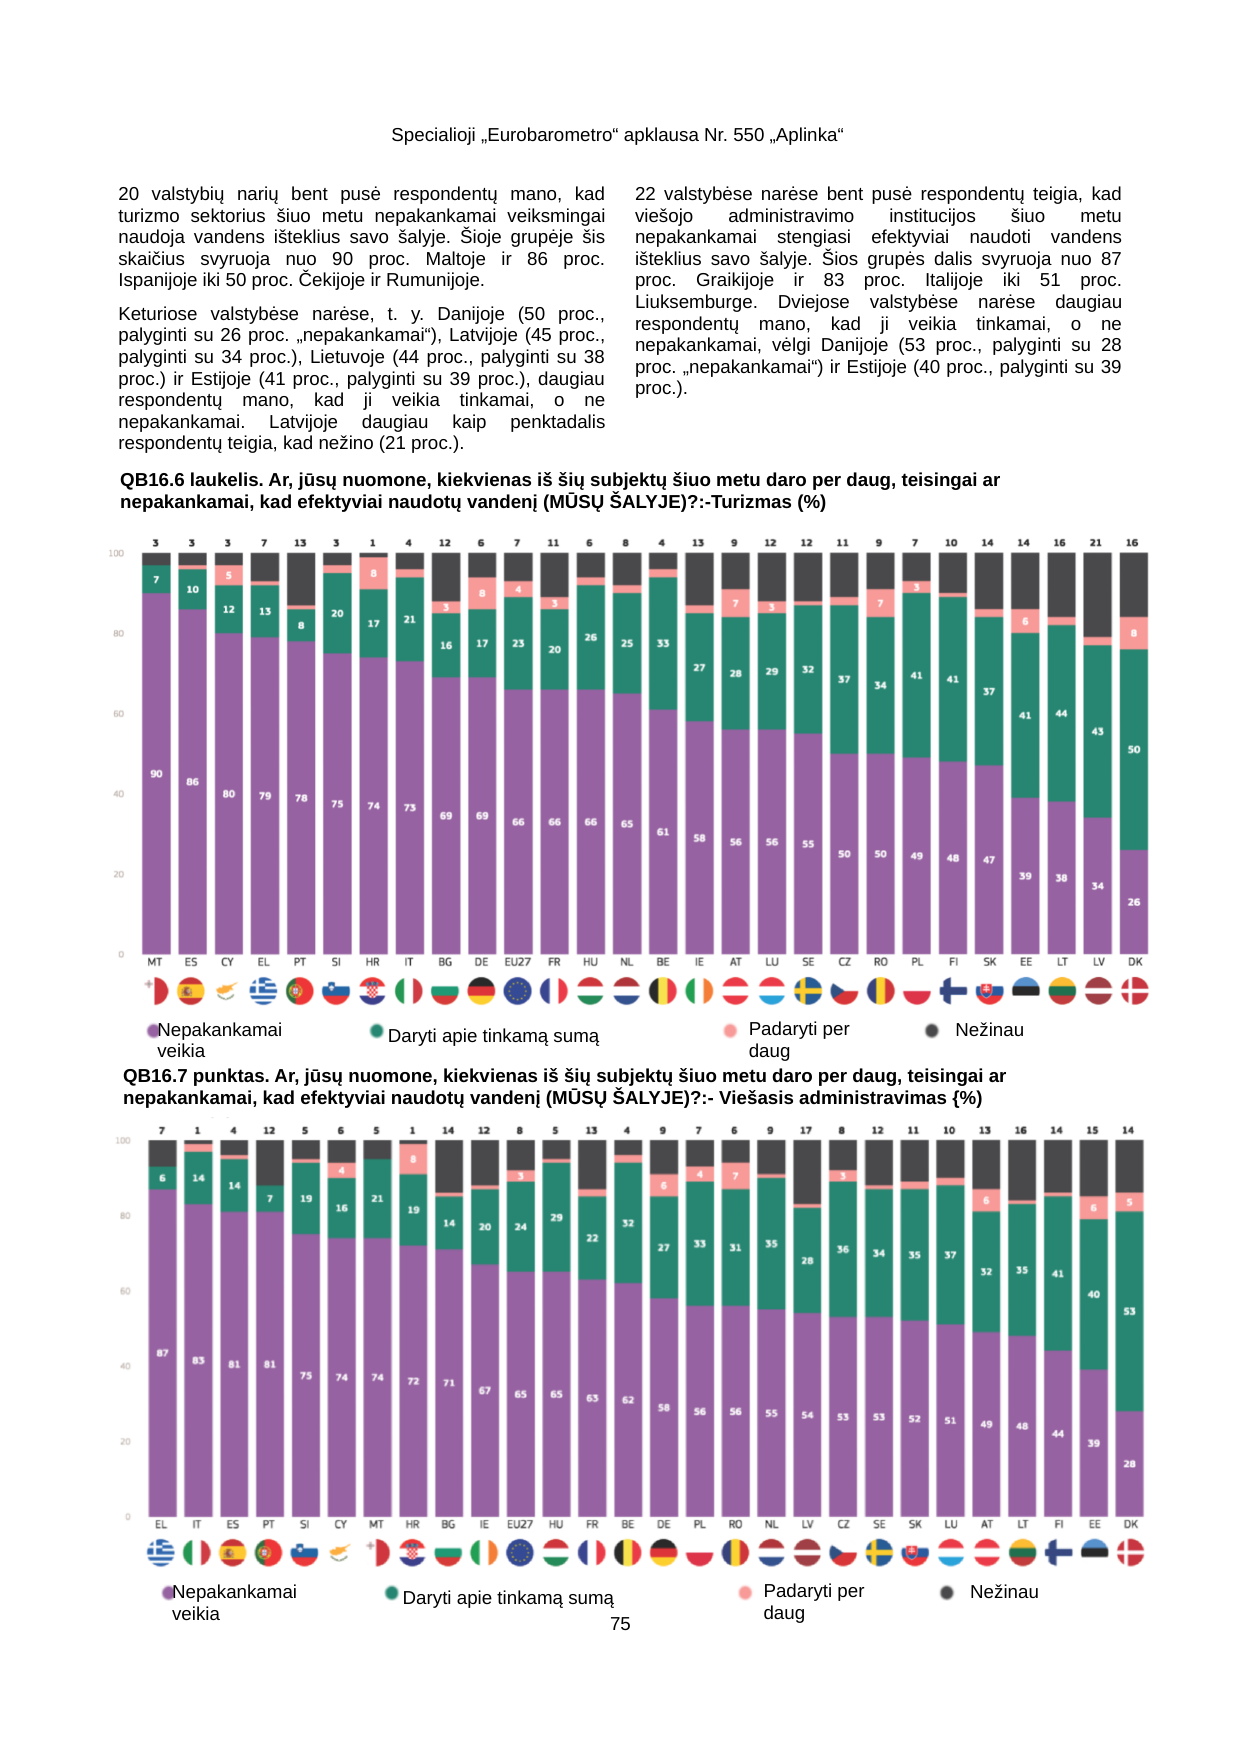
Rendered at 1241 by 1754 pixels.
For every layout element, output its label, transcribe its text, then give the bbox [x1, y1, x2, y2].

picture [108, 1117, 1148, 1573]
text Keturiose valstybėse narėse, t. y. Danijoje (50 proc., palyginti su 26 proc. „nepakankamai“), Latvijoje (45 proc., palyginti su 34 proc.), Lietuvoje (44 proc., palyginti su 38 proc.) ir Estijoje (41 proc., palyginti su 39 proc.), daugiau respondentų mano, kad ji veikia tinkamai, o ne nepakankamai. Latvijoje daugiau kaip penktadalis respondentų teigia, kad nežino (21 proc.). [118, 303, 605, 454]
picture [137, 1020, 941, 1044]
picture [100, 532, 1157, 1012]
text 20 valstybių narių bent pusė respondentų mano, kad turizmo sektorius šiuo metu nepakankamai veiksmingai naudoja vandens išteklius savo šalyje. Šioje grupėje šis skaičius svyruoja nuo 90 proc. Maltoje ir 86 proc. Ispanijoje iki 50 proc. Čekijoje ir Rumunijoje. [118, 183, 605, 291]
picture [152, 1582, 956, 1606]
text 22 valstybėse narėse bent pusė respondentų teigia, kad viešojo administravimo institucijos šiuo metu nepakankamai stengiasi efektyviai naudoti vandens išteklius savo šalyje. Šios grupės dalis svyruoja nuo 87 proc. Graikijoje ir 83 proc. Italijoje iki 51 proc. Liuksemburge. Dviejose valstybėse narėse daugiau respondentų mano, kad ji veikia tinkamai, o ne nepakankamai, vėlgi Danijoje (53 proc., palyginti su 28 proc. „nepakankamai“) ir Estijoje (40 proc., palyginti su 39 proc.). [635, 183, 1122, 399]
